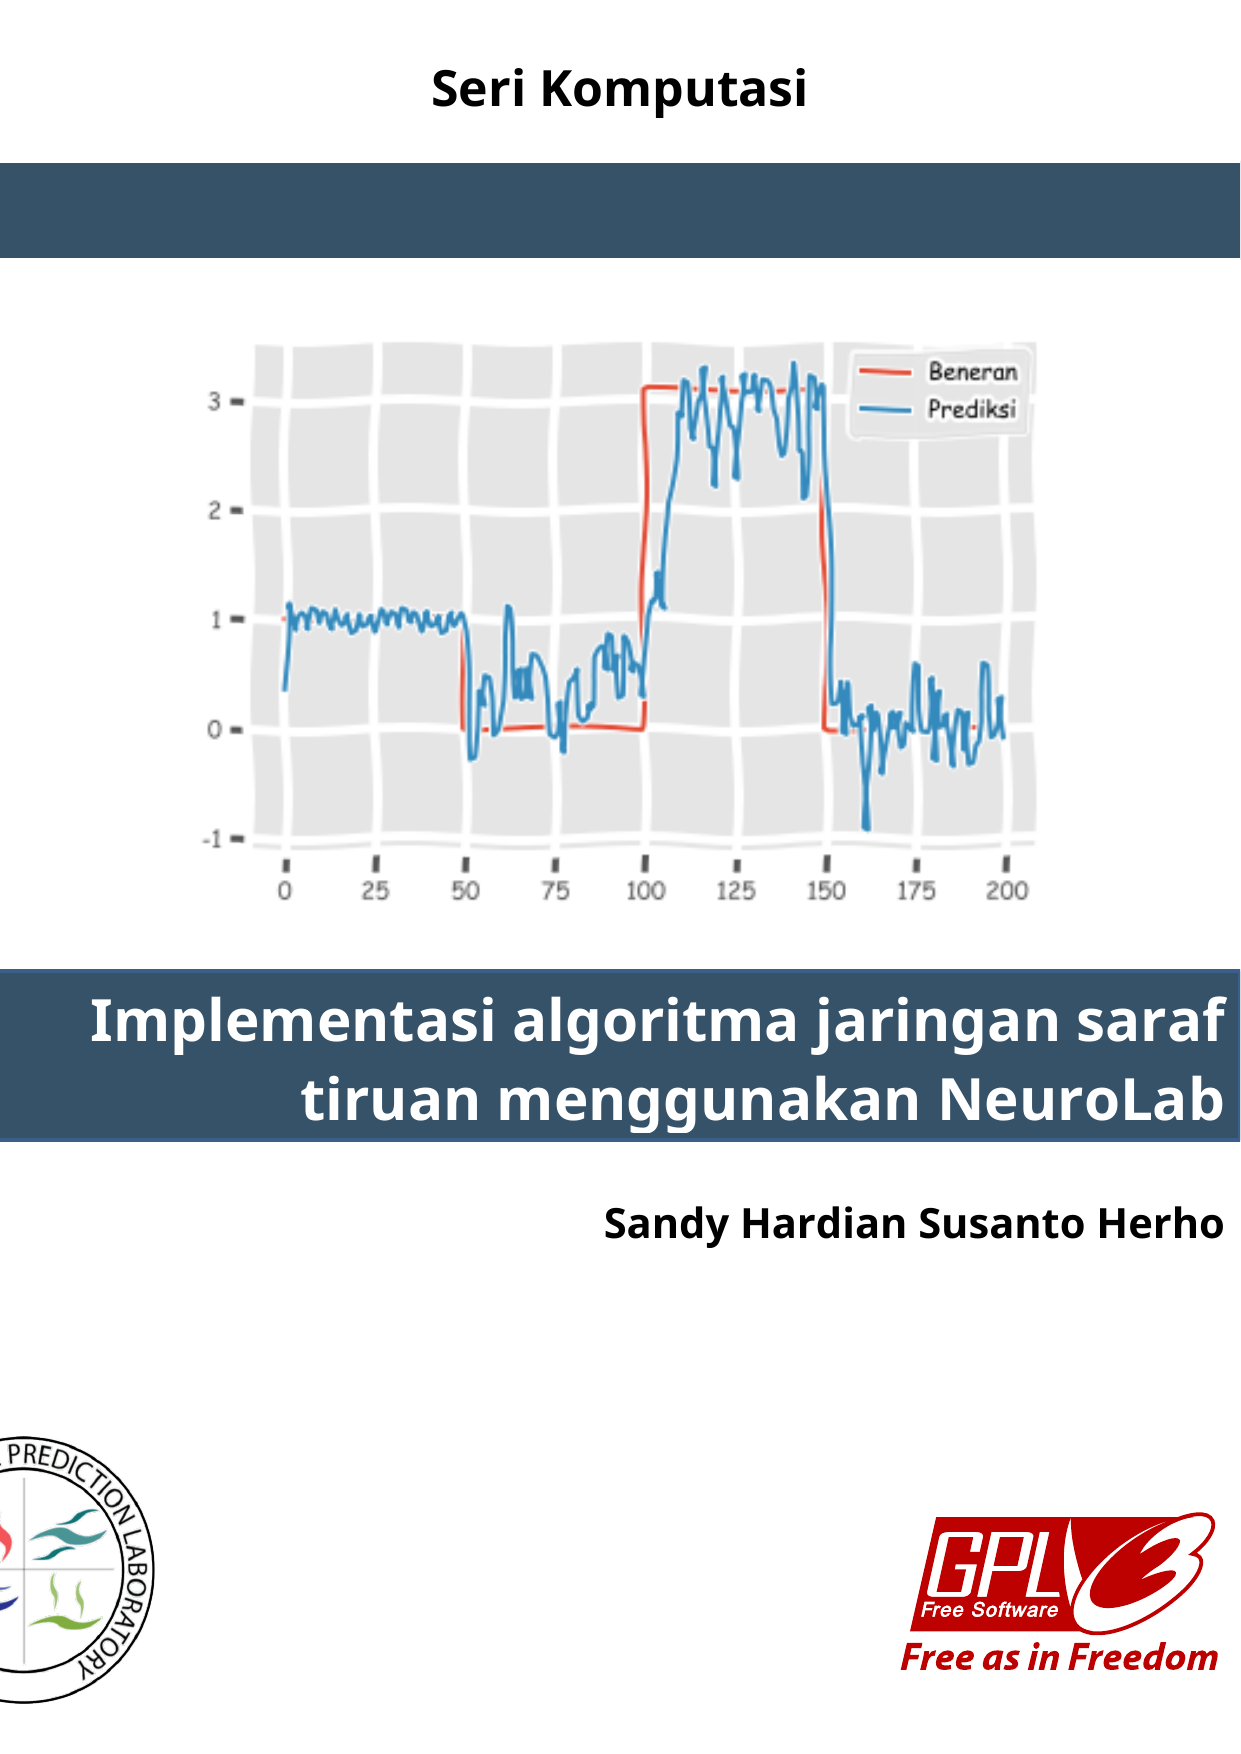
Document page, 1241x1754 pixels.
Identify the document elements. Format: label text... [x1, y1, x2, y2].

picture [0, 1436, 155, 1704]
text Seri Komputasi [0, 53, 1240, 121]
text Implementasi algoritma jaringan saraf tiruan menggunakan NeuroLab [0, 979, 1225, 1132]
picture [185, 324, 1056, 924]
text Sandy Hardian Susanto Herho [578, 1194, 1225, 1251]
